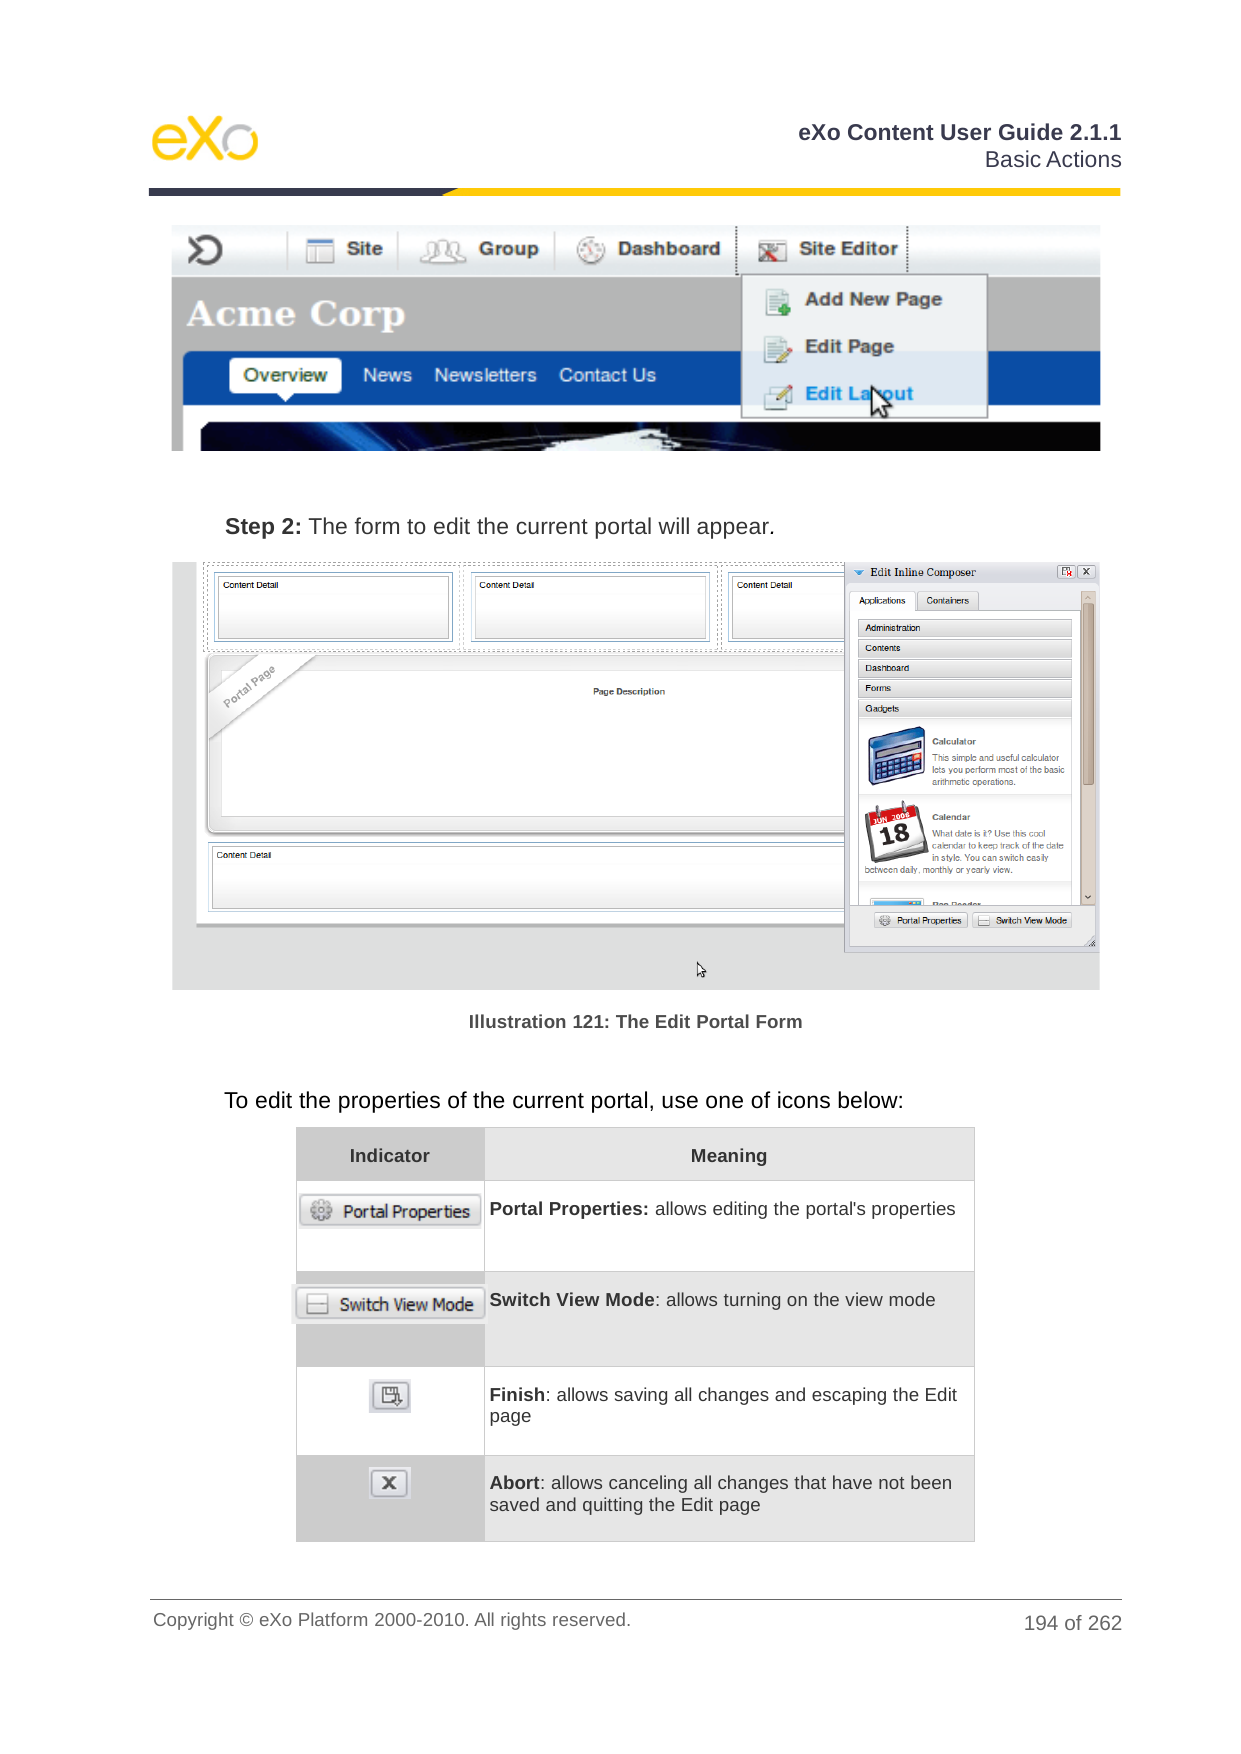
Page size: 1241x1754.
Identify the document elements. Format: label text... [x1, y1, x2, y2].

picture [291, 1284, 489, 1324]
table_cell [297, 1272, 484, 1284]
table_cell [297, 1324, 484, 1366]
picture [368, 1467, 411, 1499]
table_cell Switch View Mode: allows turning on the view mode [485, 1272, 974, 1366]
text To edit the properties of the current portal, use one of icons below: [224, 1087, 1122, 1114]
list Illustration 123: The Edit Portal Form [172, 990, 1100, 1032]
table_cell [297, 1181, 484, 1271]
table_cell Finish: allows saving all changes and escaping the Edit page [485, 1367, 974, 1454]
picture [298, 1193, 482, 1229]
table_header Meaning [485, 1128, 974, 1180]
picture [171, 225, 1101, 451]
table_cell Abort: allows canceling all changes that have not been saved and quitting the Edit page [485, 1456, 974, 1541]
picture [152, 115, 259, 161]
list Step 2: The form to edit the current portal will appear. [187, 512, 1122, 539]
table_header Indicator [297, 1128, 484, 1180]
table_cell [297, 1456, 484, 1541]
table_cell [297, 1367, 484, 1454]
table_cell Portal Properties: allows editing the portal's properties [485, 1181, 974, 1271]
picture [368, 1379, 411, 1413]
picture [148, 188, 1121, 196]
picture [172, 562, 1100, 990]
